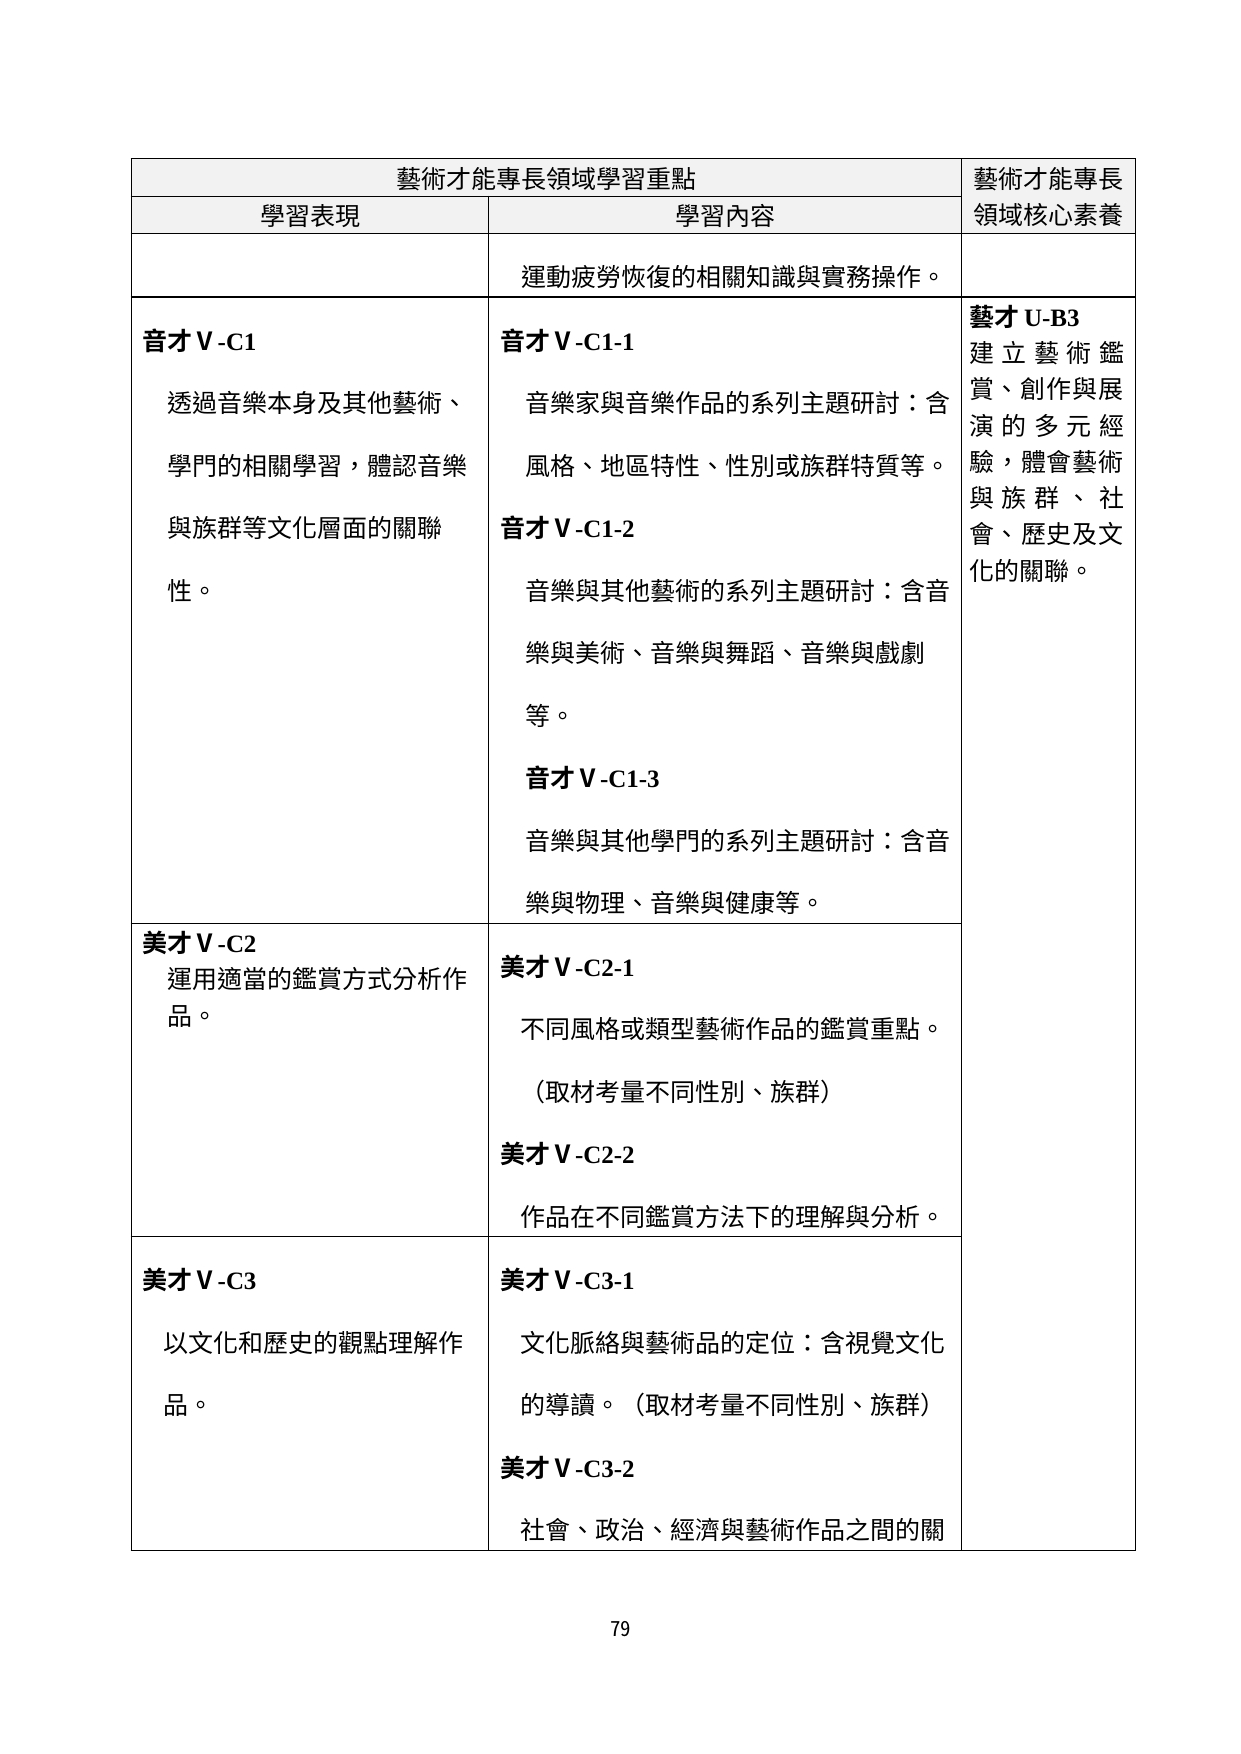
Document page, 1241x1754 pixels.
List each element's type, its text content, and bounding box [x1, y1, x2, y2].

table_cell 音才Ⅴ-C1-1 音樂家與音樂作品的系列主題研討：含風格、地區特性、性別或族群特質等。 音才Ⅴ-C1-2 音樂與其他藝術的系列主題研討：含音樂與美術、音樂與舞蹈、音樂與戲劇等。 音才Ⅴ-C1-3 音樂與其他學門的系列主題研討：含音樂與物理、音樂與健康等。 [489, 298, 961, 922]
table_cell 美才Ⅴ-C2 運用適當的鑑賞方式分析作品。 [132, 924, 488, 1236]
table_cell 美才Ⅴ-C3-1 文化脈絡與藝術品的定位：含視覺文化的導讀。（取材考量不同性別、族群） 美才Ⅴ-C3-2 社會、政治、經濟與藝術作品之間的關 [489, 1237, 961, 1549]
table_cell 音才Ⅴ-C1 透過音樂本身及其他藝術、學門的相關學習，體認音樂與族群等文化層面的關聯性。 [132, 298, 488, 922]
table_header 藝術才能專長領域核心素養 [962, 159, 1135, 233]
table_cell 美才Ⅴ-C3 以文化和歷史的觀點理解作品。 [132, 1237, 488, 1549]
table_cell 學習內容 [489, 197, 961, 233]
table_cell 運動疲勞恢復的相關知識與實務操作。 [489, 234, 961, 296]
table_cell 美才Ⅴ-C2-1 不同風格或類型藝術作品的鑑賞重點。（取材考量不同性別、族群） 美才Ⅴ-C2-2 作品在不同鑑賞方法下的理解與分析。 [489, 924, 961, 1236]
table_cell 學習表現 [132, 197, 488, 233]
table_cell [132, 234, 488, 296]
table_header 藝術才能專長領域學習重點 [132, 159, 961, 196]
table_cell [962, 234, 1135, 296]
table_cell 藝才U-B3 建立藝術鑑賞、創作與展演的多元經驗，體會藝術與族群、社會、歷史及文化的關聯。 [962, 298, 1135, 1549]
